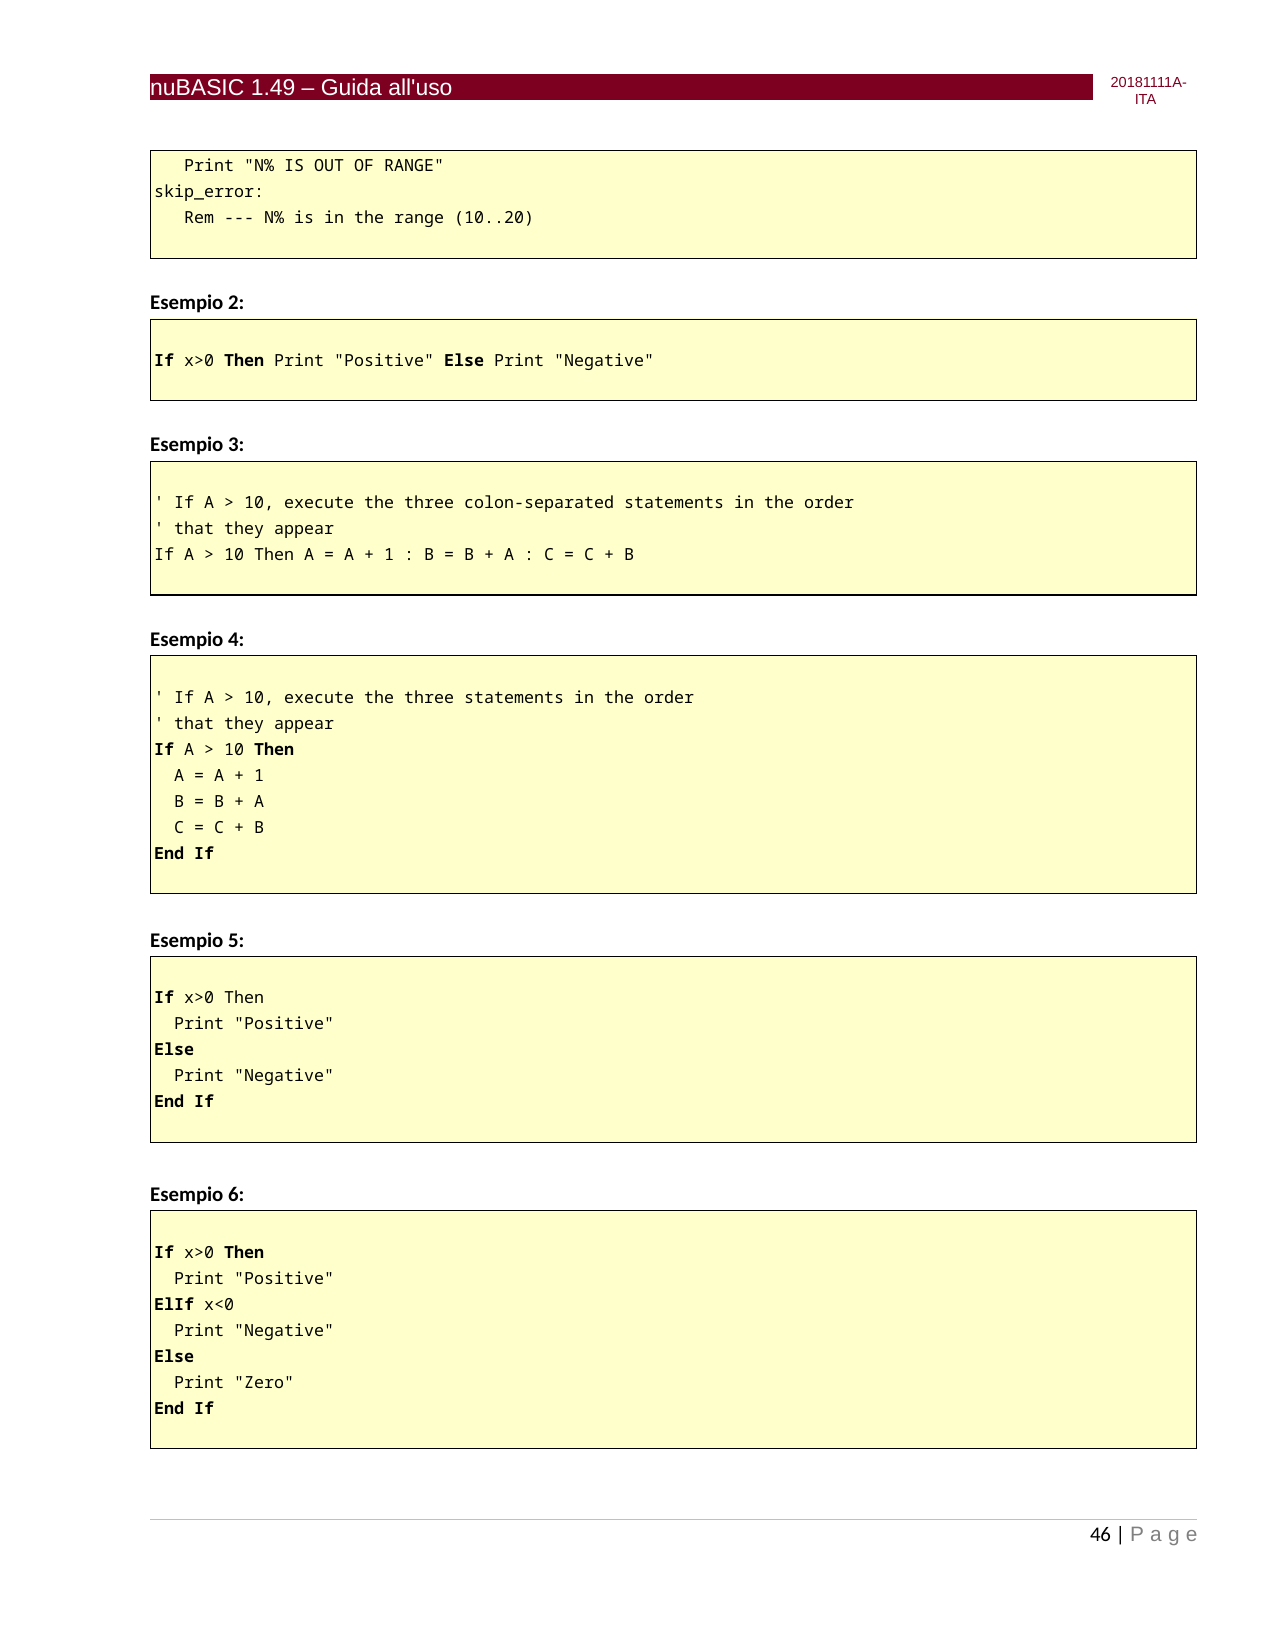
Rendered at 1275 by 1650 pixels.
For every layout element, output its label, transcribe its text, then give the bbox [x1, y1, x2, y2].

text Esempio 3: [150, 432, 1197, 457]
list Print "N% IS OUT OF RANGE" [151, 151, 1196, 176]
list B = B + A [151, 786, 1196, 812]
list skip_error: [151, 176, 1196, 202]
list ' that they appear [151, 707, 1196, 733]
list If x>0 Then [151, 982, 1196, 1008]
text Esempio 2: [150, 289, 1197, 315]
list ' If A > 10, execute the three colon-separated statements in the order [151, 487, 1196, 513]
list ' If A > 10, execute the three statements in the order [151, 681, 1196, 707]
list Print "Positive" [151, 1262, 1196, 1288]
list Print "Positive" [151, 1008, 1196, 1034]
list Print "Negative" [151, 1314, 1196, 1341]
list ' that they appear [151, 513, 1196, 539]
list If x>0 Then Print "Positive" Else Print "Negative" [151, 344, 1196, 371]
list If x>0 Then [151, 1236, 1196, 1262]
list End If [151, 1086, 1196, 1112]
list Else [151, 1341, 1196, 1367]
list ElIf x<0 [151, 1288, 1196, 1314]
list A = A + 1 [151, 759, 1196, 786]
list End If [151, 1393, 1196, 1419]
list End If [151, 838, 1196, 864]
list Print "Negative" [151, 1060, 1196, 1086]
list Else [151, 1034, 1196, 1060]
text Esempio 4: [150, 626, 1197, 652]
list If A > 10 Then A = A + 1 : B = B + A : C = C + B [151, 539, 1196, 565]
list Print "Zero" [151, 1367, 1196, 1393]
list C = C + B [151, 812, 1196, 838]
list Rem --- N% is in the range (10..20) [151, 202, 1196, 228]
text Esempio 5: [150, 927, 1197, 952]
list If A > 10 Then [151, 733, 1196, 759]
text Esempio 6: [150, 1181, 1197, 1207]
